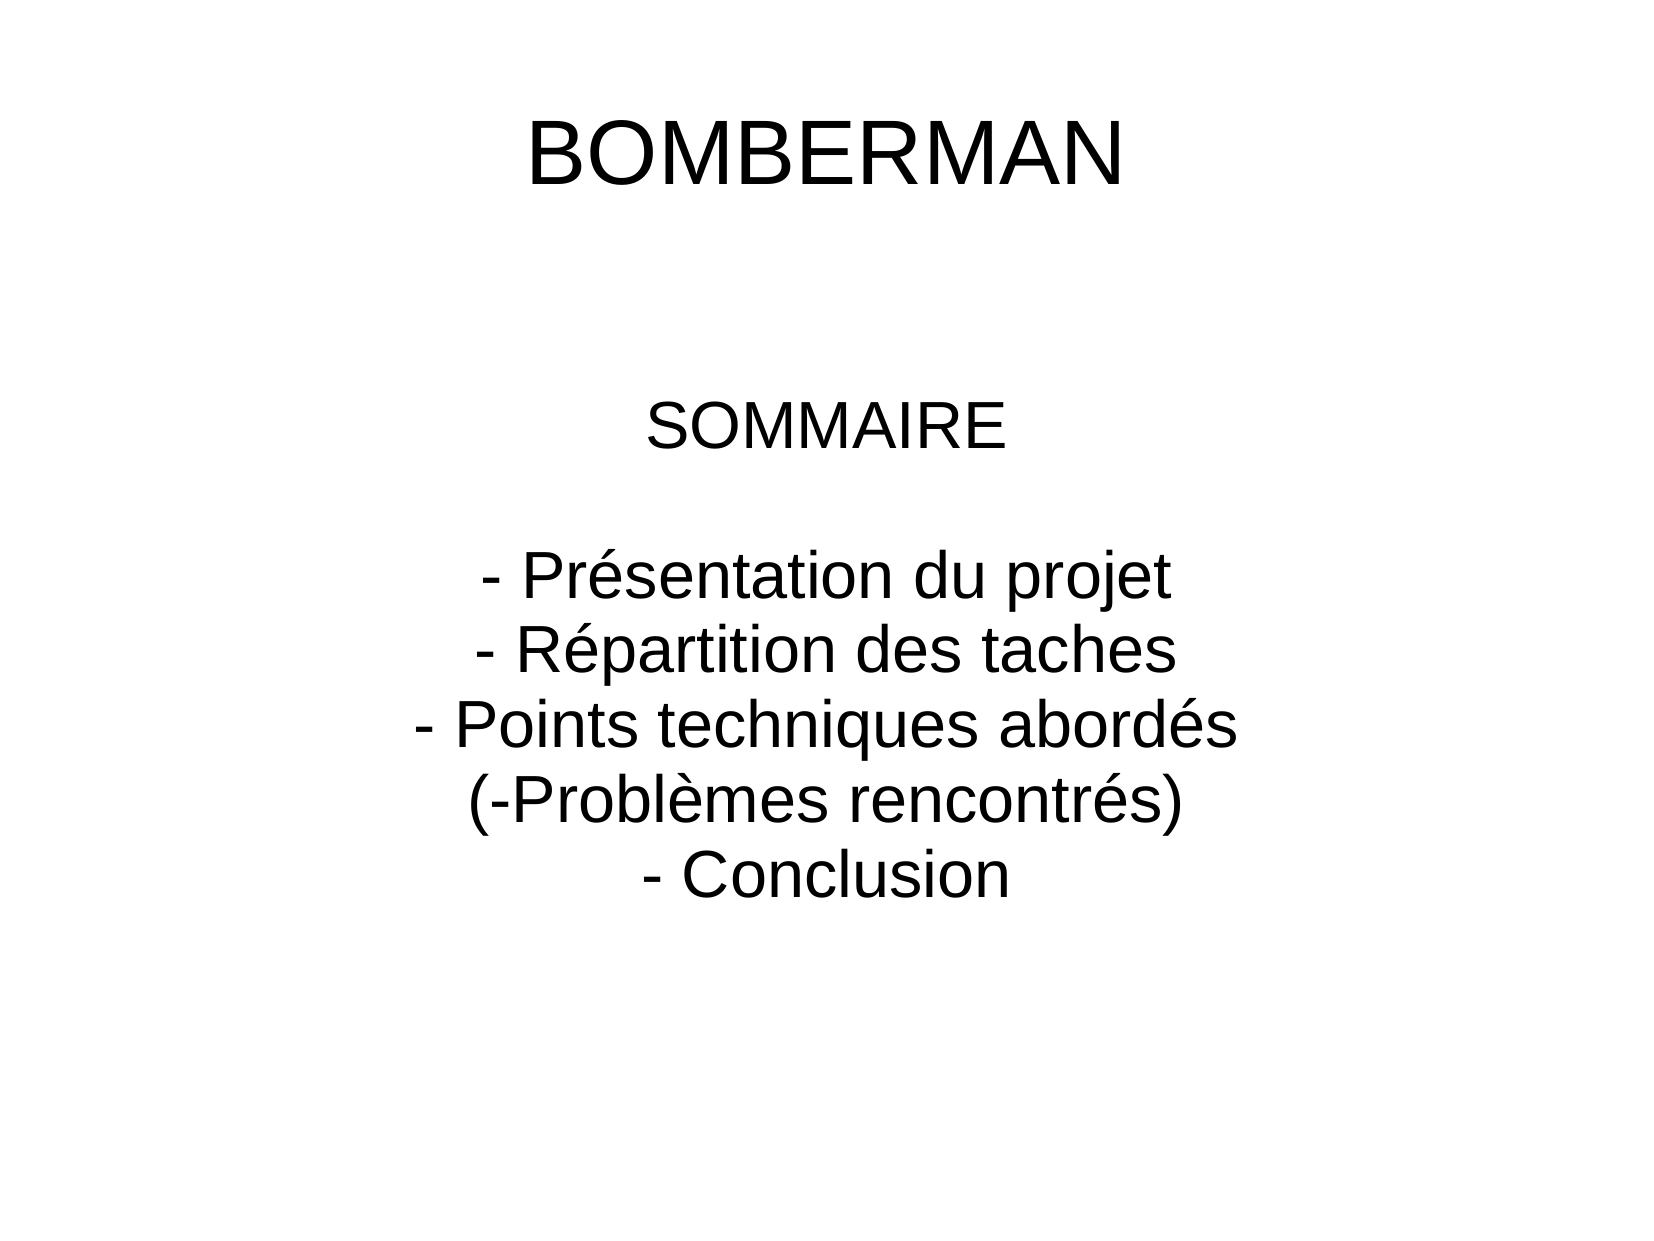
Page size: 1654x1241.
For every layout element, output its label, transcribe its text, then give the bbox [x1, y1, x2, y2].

title BOMBERMAN [82, 49, 1571, 257]
subtitle SOMMAIRE - Présentation du projet - Répartition des taches - Points techniques abordés (-Problèmes rencontrés) - Conclusion [82, 290, 1571, 1010]
